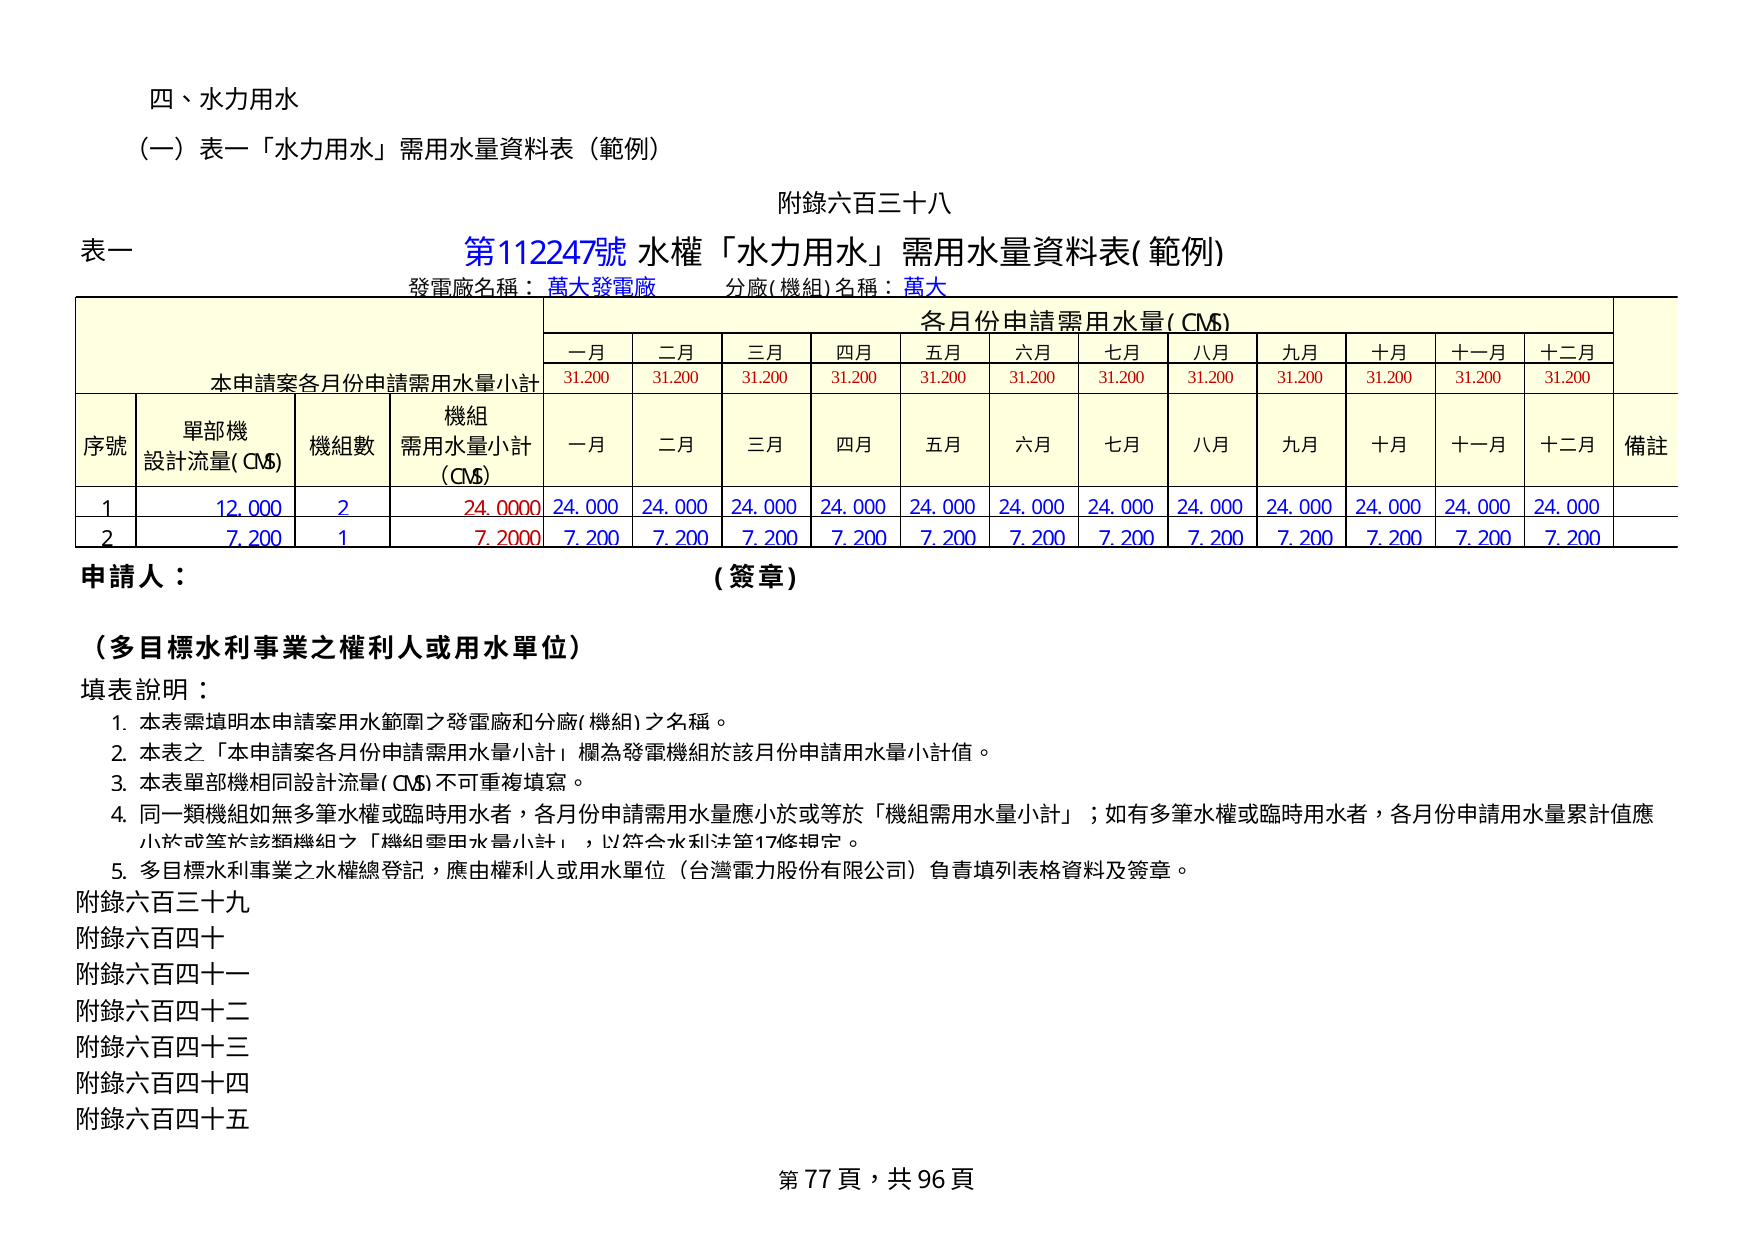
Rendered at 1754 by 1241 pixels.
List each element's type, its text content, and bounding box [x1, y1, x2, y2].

subtitle 水力用水 [199, 75, 1679, 117]
subtitle 表一「水力用水」需用水量資料表（範例） [199, 129, 1679, 165]
